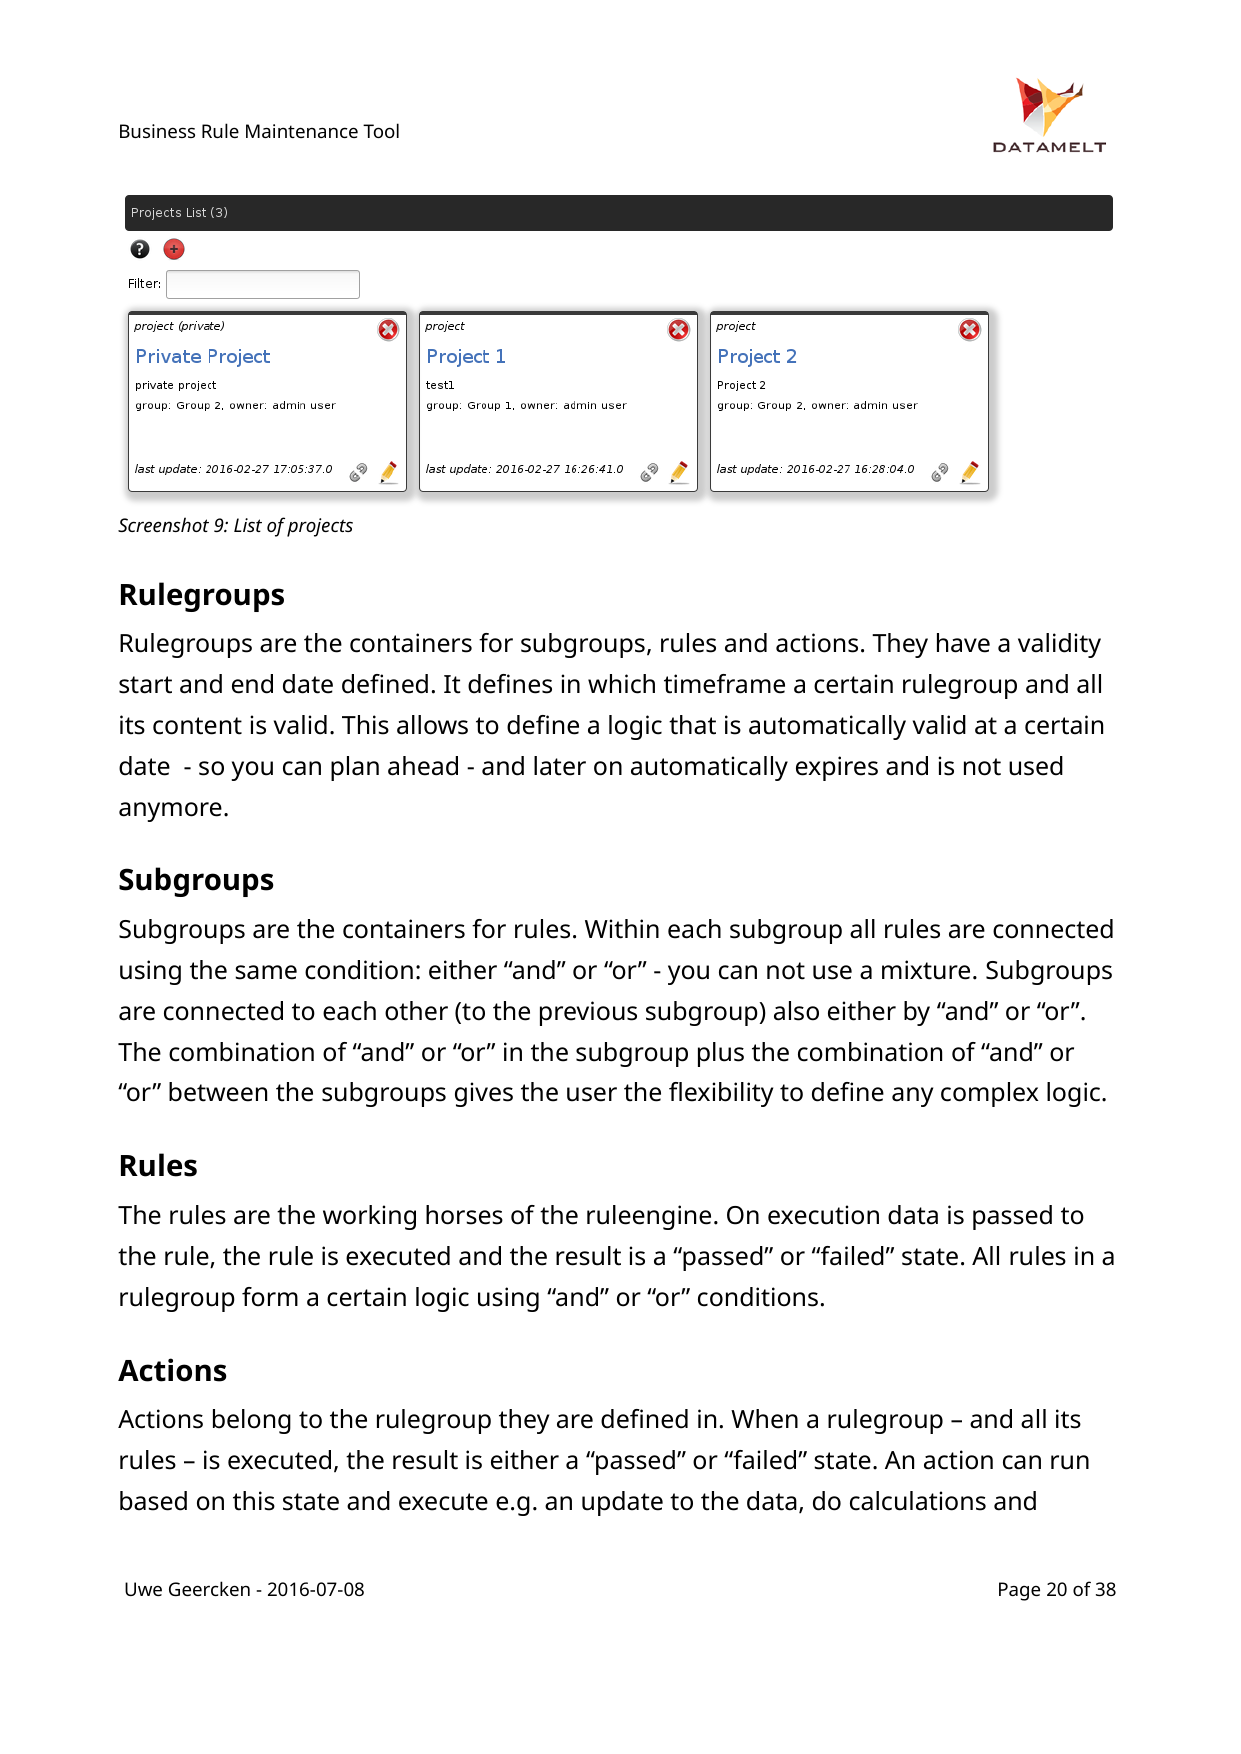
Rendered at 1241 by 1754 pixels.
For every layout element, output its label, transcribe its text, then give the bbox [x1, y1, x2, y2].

subtitle Rules [118, 1145, 1122, 1185]
subtitle Actions [118, 1349, 1122, 1389]
subtitle [118, 173, 1122, 185]
text Subgroups are the containers for rules. Within each subgroup all rules are connected using the same condition: either “and” or “or” - you can not use a mixture. Subgroups are connected to each other (to the previous subgroup) also either by “and” or “or”. The combination of “and” or “or” in the subgroup plus the combination of “and” or “or” between the subgroups gives the user the flexibility to define any complex logic. [118, 912, 1122, 1109]
subtitle Rulegroups [118, 538, 1122, 613]
text Actions belong to the rulegroup they are defined in. When a rulegroup – and all its rules – is executed, the result is either a “passed” or “failed” state. An action can run based on this state and execute e.g. an update to the data, do calculations and [118, 1402, 1122, 1518]
picture [992, 69, 1107, 160]
subtitle Subgroups [118, 859, 1122, 899]
text Screenshot 9: List of projects [118, 513, 1122, 538]
text The rules are the working horses of the ruleengine. On execution data is passed to the rule, the rule is executed and the result is a “passed” or “failed” state. All rules in a rulegroup form a certain logic using “and” or “or” conditions. [118, 1198, 1122, 1313]
picture [118, 185, 1123, 513]
text Rulegroups are the containers for subgroups, rules and actions. They have a validity start and end date defined. It defines in which timeframe a certain rulegroup and all its content is valid. This allows to define a logic that is automatically valid at a certain date - so you can plan ahead - and later on automatically expires and is not used anymore. [118, 626, 1122, 823]
